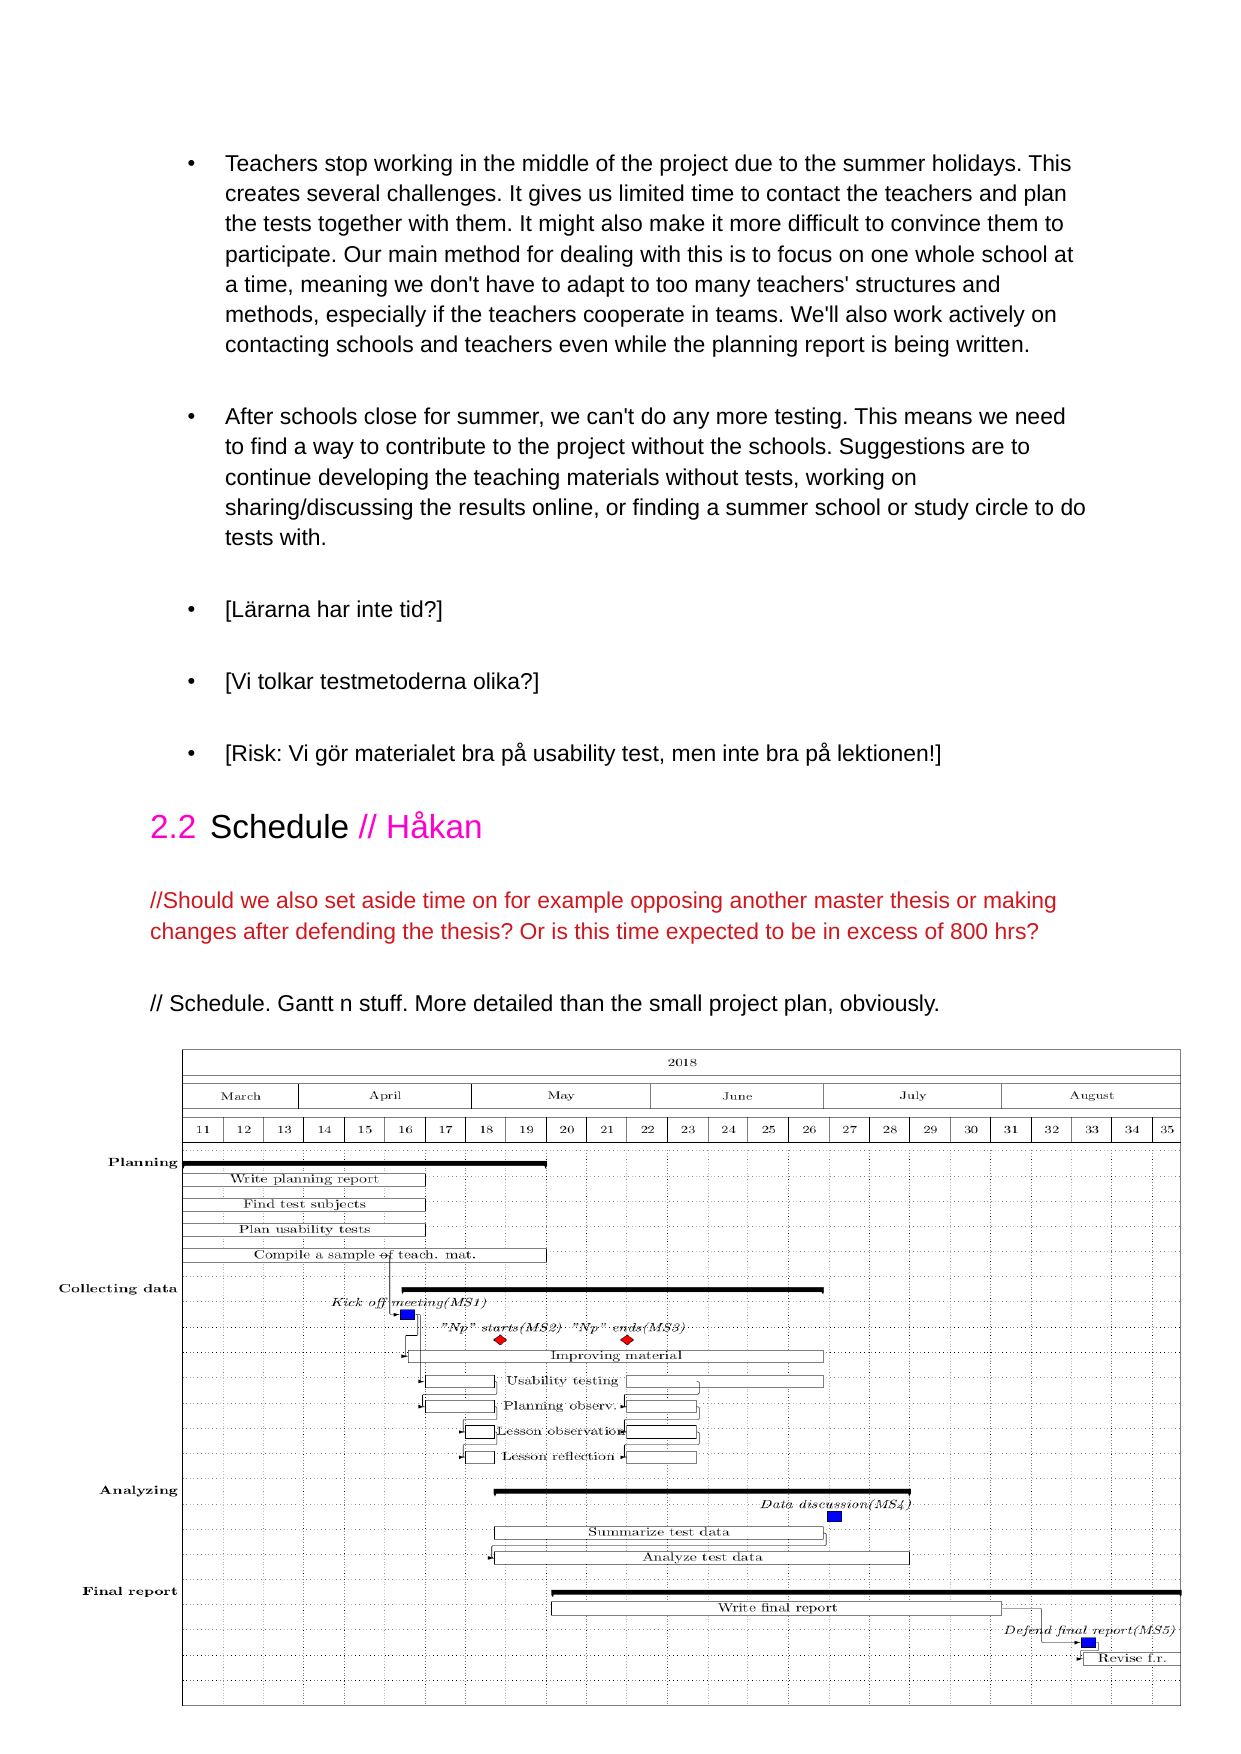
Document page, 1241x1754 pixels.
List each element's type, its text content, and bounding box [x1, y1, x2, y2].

subtitle Schedule // Håkan [150, 807, 1090, 846]
picture [0, 1028, 1241, 1754]
list Teachers stop working in the middle of the project due to the summer holidays. This creates several challenges. It gives us limited time to contact the teachers and plan the tests together with them. It might also make it more difficult to convince them to participate. Our main method for dealing with this is to focus on one whole school at a time, meaning we don't have to adapt to too many teachers' structures and methods, especially if the teachers cooperate in teams. We'll also work actively on contacting schools and teachers even while the planning report is being written. [187, 150, 1090, 358]
text //Should we also set aside time on for example opposing another master thesis or making changes after defending the thesis? Or is this time expected to be in excess of 800 hrs? [150, 887, 1090, 944]
list [Risk: Vi gör materialet bra på usability test, men inte bra på lektionen!] [187, 739, 1090, 766]
list [Lärarna har inte tid?] [187, 596, 1090, 622]
list After schools close for summer, we can't do any more testing. This means we need to find a way to contribute to the project without the schools. Suggestions are to continue developing the teaching materials without tests, working on sharing/discussing the results online, or finding a summer school or study circle to do tests with. [187, 403, 1090, 550]
list [Vi tolkar testmetoderna olika?] [187, 668, 1090, 694]
text // Schedule. Gantt n stuff. More detailed than the small project plan, obviously. [150, 989, 1090, 1016]
